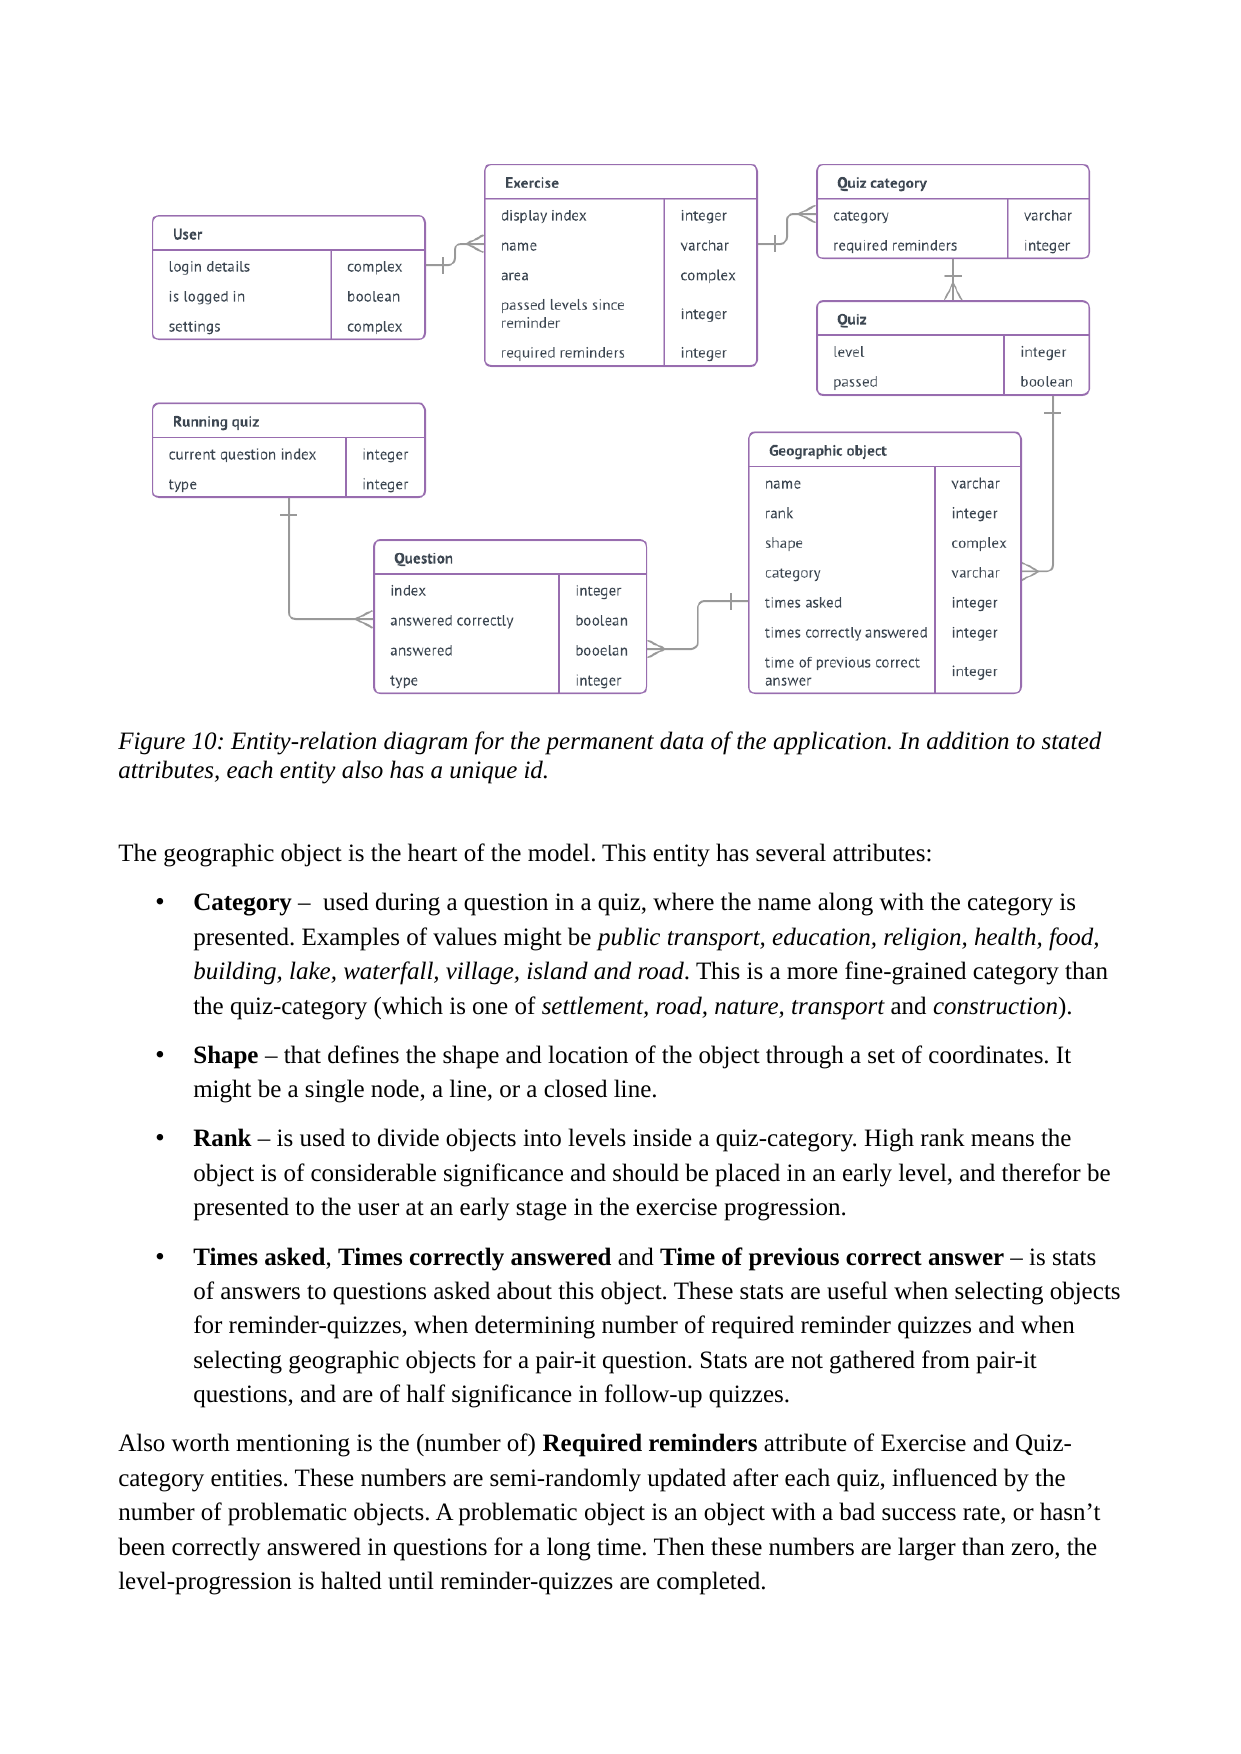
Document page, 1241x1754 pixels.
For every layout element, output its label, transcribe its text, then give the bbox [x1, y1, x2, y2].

text Also worth mentioning is the (number of) Required reminders attribute of Exercise and Quiz-category entities. These numbers are semi-randomly updated after each quiz, influenced by the number of problematic objects. A problematic object is an object with a bad success rate, or hasn’t been correctly answered in questions for a long time. Then these numbers are larger than zero, the level-progression is halted until reminder-quizzes are completed. [118, 1428, 1122, 1595]
text The geographic object is the heart of the model. This entity has several attributes: [118, 838, 1122, 867]
list Rank – is used to divide objects into levels inside a quiz-category. High rank means the object is of considerable significance and should be placed in an early level, and therefor be presented to the user at an early stage in the exercise progression. [156, 1123, 1122, 1221]
list Category – used during a question in a quiz, where the name along with the category is presented. Examples of values might be public transport, education, religion, health, food, building, lake, waterfall, village, island and road. This is a more fine-grained category than the quiz-category (which is one of settlement, road, nature, transport and construction). [156, 887, 1122, 1020]
picture [118, 130, 1123, 727]
list Shape – that defines the shape and location of the object through a set of coordinates. It might be a single node, a line, or a closed line. [156, 1040, 1122, 1103]
list Times asked, Times correctly answered and Time of previous correct answer – is stats of answers to questions asked about this object. These stats are useful when selecting objects for reminder-quizzes, when determining number of required reminder quizzes and when selecting geographic objects for a pair-it question. Stats are not gathered from pair-it questions, and are of half significance in follow-up quizzes. [156, 1242, 1122, 1408]
text Figure 10: Entity-relation diagram for the permanent data of the application. In addition to stated attributes, each entity also has a unique id. [118, 727, 1122, 784]
